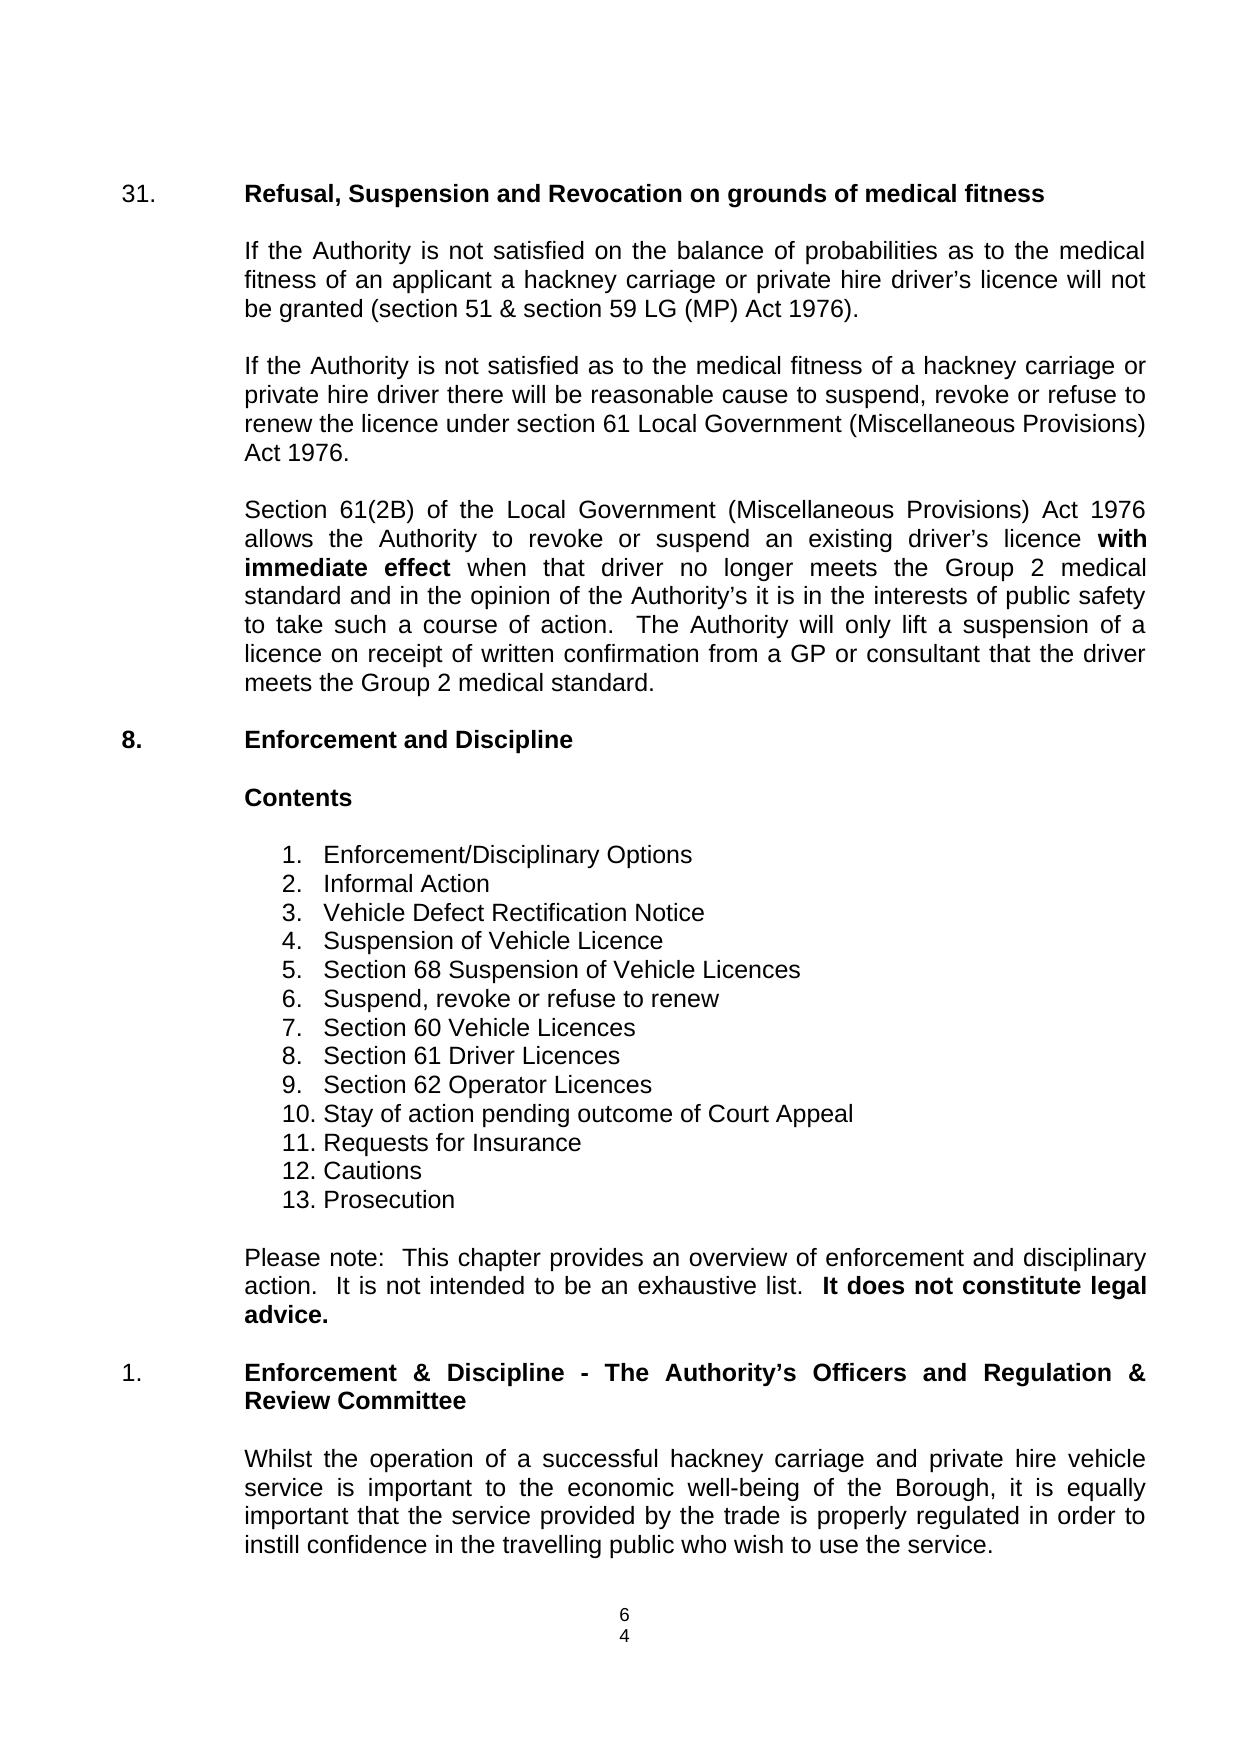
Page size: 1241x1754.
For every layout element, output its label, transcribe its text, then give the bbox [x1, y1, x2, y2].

table_cell [233, 1214, 1159, 1242]
table_cell [1159, 351, 1191, 466]
table_cell 1. Enforcement/Disciplinary Options [233, 840, 1159, 869]
table_cell [110, 1013, 233, 1041]
table_cell [1159, 725, 1191, 754]
table_cell 11. Requests for Insurance [233, 1128, 1159, 1156]
table_cell [110, 351, 233, 466]
table_cell [1191, 323, 1241, 351]
table_cell Enforcement and Discipline [233, 725, 1159, 754]
table_cell 2. Informal Action [233, 869, 1159, 897]
table_cell Whilst the operation of a successful hackney carriage and private hire vehicle service is important to the economic well-being of the Borough, it is equally important that the service provided by the trade is properly regulated in order to instill confidence in the travelling public who wish to use the service. [233, 1444, 1159, 1559]
table_cell [1159, 495, 1191, 696]
table_cell Contents [233, 783, 1159, 811]
table_cell [110, 898, 233, 926]
table_cell [1159, 754, 1191, 782]
table_cell [1191, 495, 1241, 696]
table_cell [1159, 466, 1191, 495]
table_cell [233, 1415, 1159, 1444]
table_cell [110, 1070, 233, 1099]
table_cell [1159, 179, 1191, 207]
table_cell [1159, 1358, 1241, 1415]
table_cell [1191, 236, 1241, 322]
table_cell Refusal, Suspension and Revocation on grounds of medical fitness [233, 179, 1159, 207]
table_cell [1159, 150, 1191, 179]
table_cell [110, 1415, 233, 1444]
table_cell [110, 696, 233, 725]
table_cell [1191, 811, 1241, 840]
table_cell [233, 1559, 1159, 1587]
table_cell [1191, 783, 1241, 811]
table_cell [1159, 1128, 1241, 1156]
table_cell [1191, 179, 1241, 207]
table_cell 3. Vehicle Defect Rectification Notice [233, 898, 1159, 926]
table_cell [110, 495, 233, 696]
table_cell 6. Suspend, revoke or refuse to renew [233, 984, 1159, 1012]
table_cell [110, 1444, 233, 1559]
table_cell [110, 1185, 233, 1214]
table_cell [1159, 1013, 1241, 1041]
table_cell [1159, 926, 1241, 955]
table_cell [110, 1243, 233, 1329]
table_cell Enforcement & Discipline - The Authority’s Officers and Regulation & Review Committee [233, 1358, 1159, 1415]
table_cell [1191, 351, 1241, 466]
table_cell 10. Stay of action pending outcome of Court Appeal [233, 1099, 1159, 1127]
table_cell [1159, 696, 1191, 725]
table_cell [233, 811, 1159, 840]
table_cell [1159, 1041, 1241, 1070]
table_cell 9. Section 62 Operator Licences [233, 1070, 1159, 1099]
table_cell 8. [110, 725, 233, 754]
table_cell [110, 1099, 233, 1127]
table_cell [233, 1329, 1159, 1357]
table_cell 8. Section 61 Driver Licences [233, 1041, 1159, 1070]
table_cell [110, 466, 233, 495]
table_cell [1191, 696, 1241, 725]
table_cell [1159, 955, 1241, 984]
table_cell [1159, 236, 1191, 322]
table_cell [1159, 1214, 1241, 1242]
table_cell [110, 754, 233, 782]
table_cell 31. [110, 179, 233, 207]
table_cell [110, 150, 233, 179]
table_cell [1159, 898, 1241, 926]
table_cell [1159, 1070, 1241, 1099]
table_cell [1159, 1329, 1241, 1357]
table_cell [110, 1214, 233, 1242]
table_cell [110, 1128, 233, 1156]
table_cell Section 61(2B) of the Local Government (Miscellaneous Provisions) Act 1976 allows the Authority to revoke or suspend an existing driver’s licence with immediate effect when that driver no longer meets the Group 2 medical standard and in the opinion of the Authority’s it is in the interests of public safety to take such a course of action. The Authority will only lift a suspension of a licence on receipt of written confirmation from a GP or consultant that the driver meets the Group 2 medical standard. [233, 495, 1159, 696]
table_cell [110, 783, 233, 811]
table_cell [110, 323, 233, 351]
table_cell [110, 955, 233, 984]
table_cell [233, 696, 1159, 725]
table_cell If the Authority is not satisfied on the balance of probabilities as to the medical fitness of an applicant a hackney carriage or private hire driver’s licence will not be granted (section 51 & section 59 LG (MP) Act 1976). [233, 236, 1159, 322]
table_cell 7. Section 60 Vehicle Licences [233, 1013, 1159, 1041]
table_cell [110, 208, 233, 236]
table_cell 12. Cautions [233, 1156, 1159, 1185]
table_cell [1191, 725, 1241, 754]
table_cell Please note: This chapter provides an overview of enforcement and disciplinary action. It is not intended to be an exhaustive list. It does not constitute legal advice. [233, 1243, 1159, 1329]
table_cell [1159, 1415, 1241, 1444]
table_cell [1159, 984, 1241, 1012]
table_cell [233, 754, 1159, 782]
table_cell [1159, 1559, 1241, 1587]
table_cell [1159, 208, 1191, 236]
table_cell [1159, 1444, 1241, 1559]
table_cell 5. Section 68 Suspension of Vehicle Licences [233, 955, 1159, 984]
table_cell 1. [110, 1358, 233, 1415]
table_cell [110, 1156, 233, 1185]
table_cell [1191, 150, 1241, 179]
table_cell [110, 1041, 233, 1070]
table_cell [110, 1329, 233, 1357]
table_cell [110, 926, 233, 955]
table_cell [1159, 1156, 1241, 1185]
table_cell [110, 984, 233, 1012]
table_cell [1159, 840, 1241, 869]
table_cell [1159, 323, 1191, 351]
table_cell [1159, 1099, 1241, 1127]
table_cell [1159, 783, 1191, 811]
table_cell [110, 811, 233, 840]
table_cell [110, 1559, 233, 1587]
table_cell 4. Suspension of Vehicle Licence [233, 926, 1159, 955]
table_cell [1159, 869, 1241, 897]
table_cell [233, 466, 1159, 495]
table_cell [233, 150, 1159, 179]
table_cell [1191, 208, 1241, 236]
table_cell [1191, 466, 1241, 495]
table_cell [110, 840, 233, 869]
table_cell [110, 236, 233, 322]
table_cell [110, 869, 233, 897]
table_cell If the Authority is not satisfied as to the medical fitness of a hackney carriage or private hire driver there will be reasonable cause to suspend, revoke or refuse to renew the licence under section 61 Local Government (Miscellaneous Provisions) Act 1976. [233, 351, 1159, 466]
table_cell [233, 323, 1159, 351]
table_cell [233, 208, 1159, 236]
table_cell [1159, 811, 1191, 840]
table_cell [1159, 1185, 1241, 1214]
table_cell [1191, 754, 1241, 782]
table_cell 13. Prosecution [233, 1185, 1159, 1214]
table_cell [1159, 1243, 1241, 1329]
